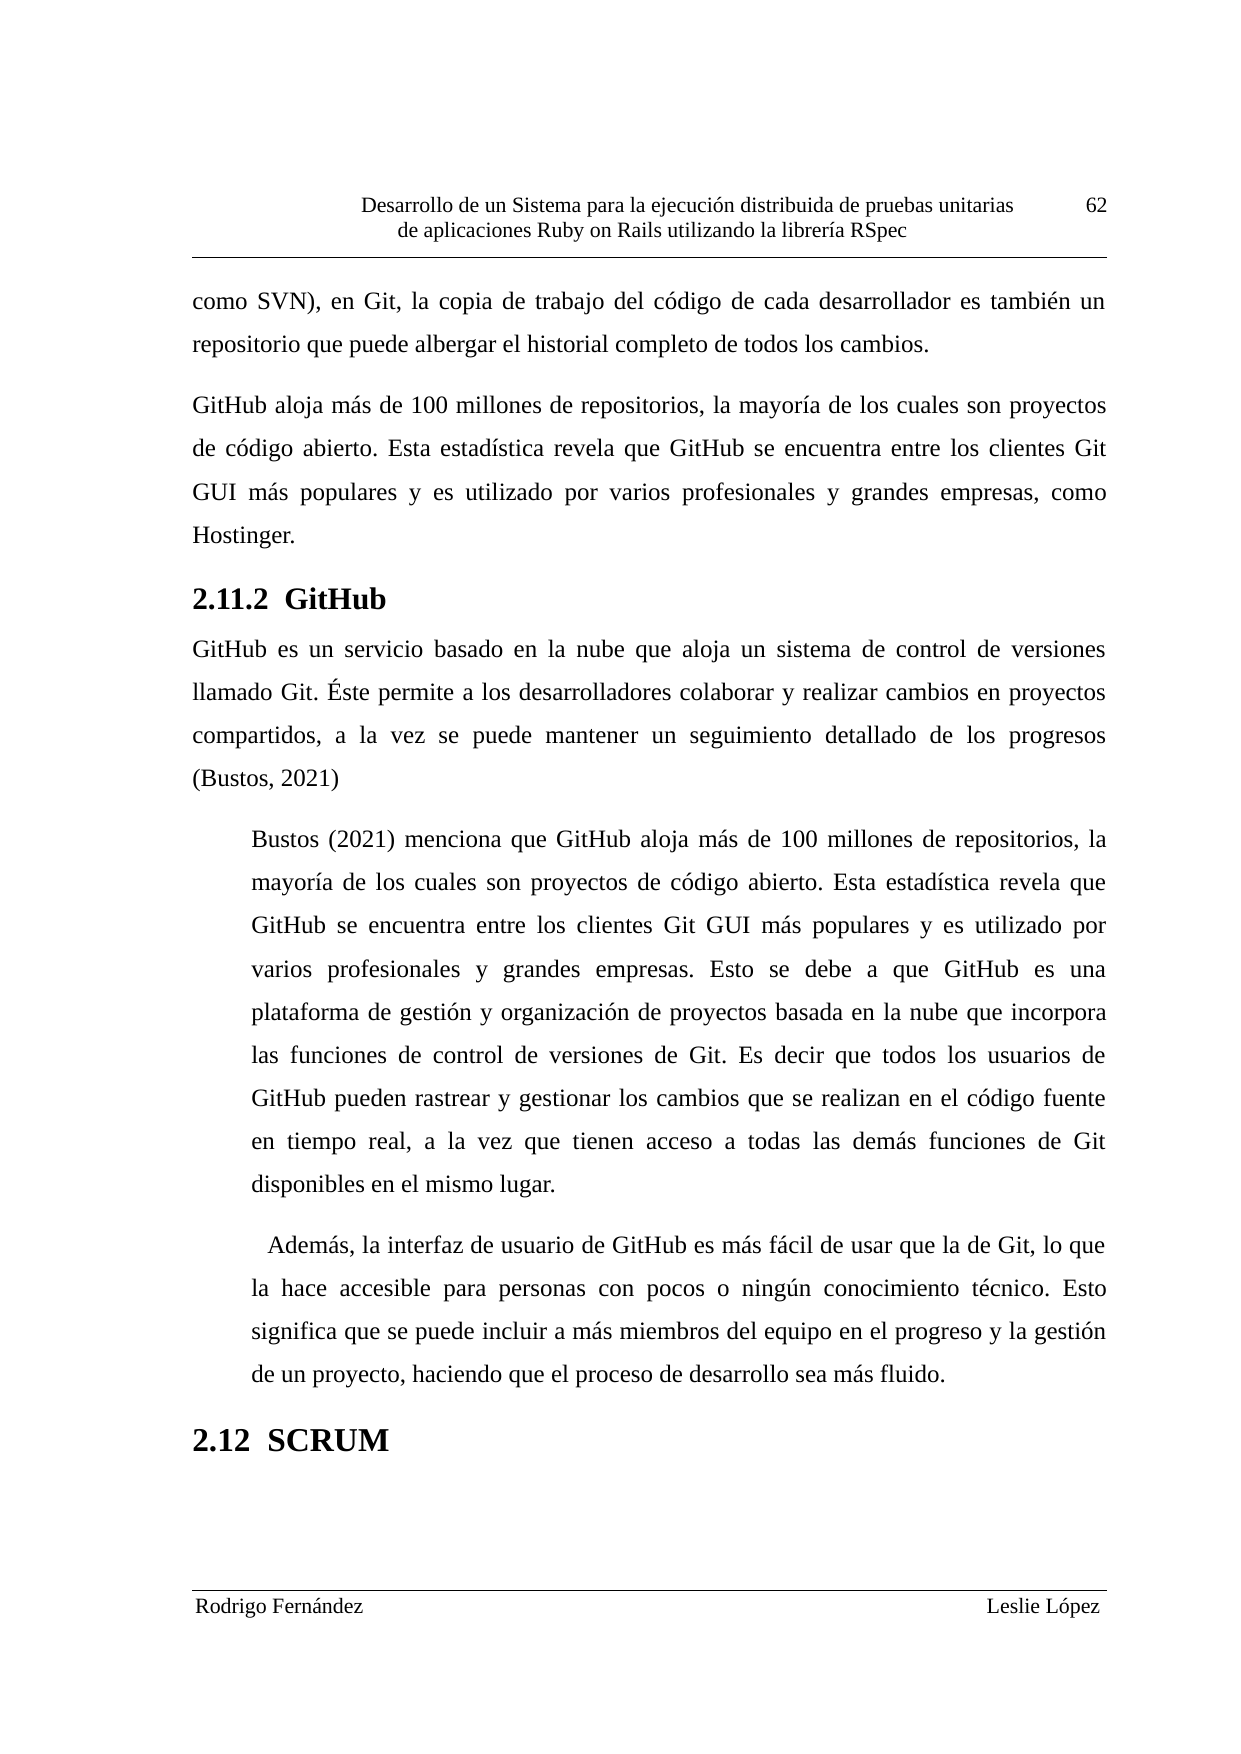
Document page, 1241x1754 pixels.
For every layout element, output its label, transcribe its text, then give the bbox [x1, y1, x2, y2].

subtitle SCRUM [192, 1420, 1107, 1459]
text Además, la interfaz de usuario de GitHub es más fácil de usar que la de Git, lo que la hace accesible para personas con pocos o ningún conocimiento técnico. Esto significa que se puede incluir a más miembros del equipo en el progreso y la gestión de un proyecto, haciendo que el proceso de desarrollo sea más fluido.⁠ [251, 1230, 1107, 1388]
text GitHub aloja más de 100 millones de repositorios, la mayoría de los cuales son proyectos de código abierto. Esta estadística revela que GitHub se encuentra entre los clientes Git GUI más populares y es utilizado por varios profesionales y grandes empresas, como Hostinger. [192, 390, 1107, 548]
subtitle GitHub [192, 581, 1107, 616]
text Bustos (2021) menciona que GitHub aloja más de 100 millones de repositorios, la mayoría de los cuales son proyectos de código abierto. Esta estadística revela que GitHub se encuentra entre los clientes Git GUI más populares y es utilizado por varios profesionales y grandes empresas. Esto se debe a que GitHub es una plataforma de gestión y organización de proyectos basada en la nube que incorpora las funciones de control de versiones de Git. Es decir que todos los usuarios de GitHub pueden rastrear y gestionar los cambios que se realizan en el código fuente en tiempo real, a la vez que tienen acceso a todas las demás funciones de Git disponibles en el mismo lugar. [251, 824, 1107, 1198]
text como SVN), en Git, la copia de trabajo del código de cada desarrollador es también un repositorio que puede albergar el historial completo de todos los cambios. [192, 286, 1107, 358]
text GitHub es un servicio basado en la nube que aloja un sistema de control de versiones llamado Git. Éste permite a los desarrolladores colaborar y realizar cambios en proyectos compartidos, a la vez se puede mantener un seguimiento detallado de los progresos (Bustos, 2021)⁠ [192, 634, 1107, 792]
